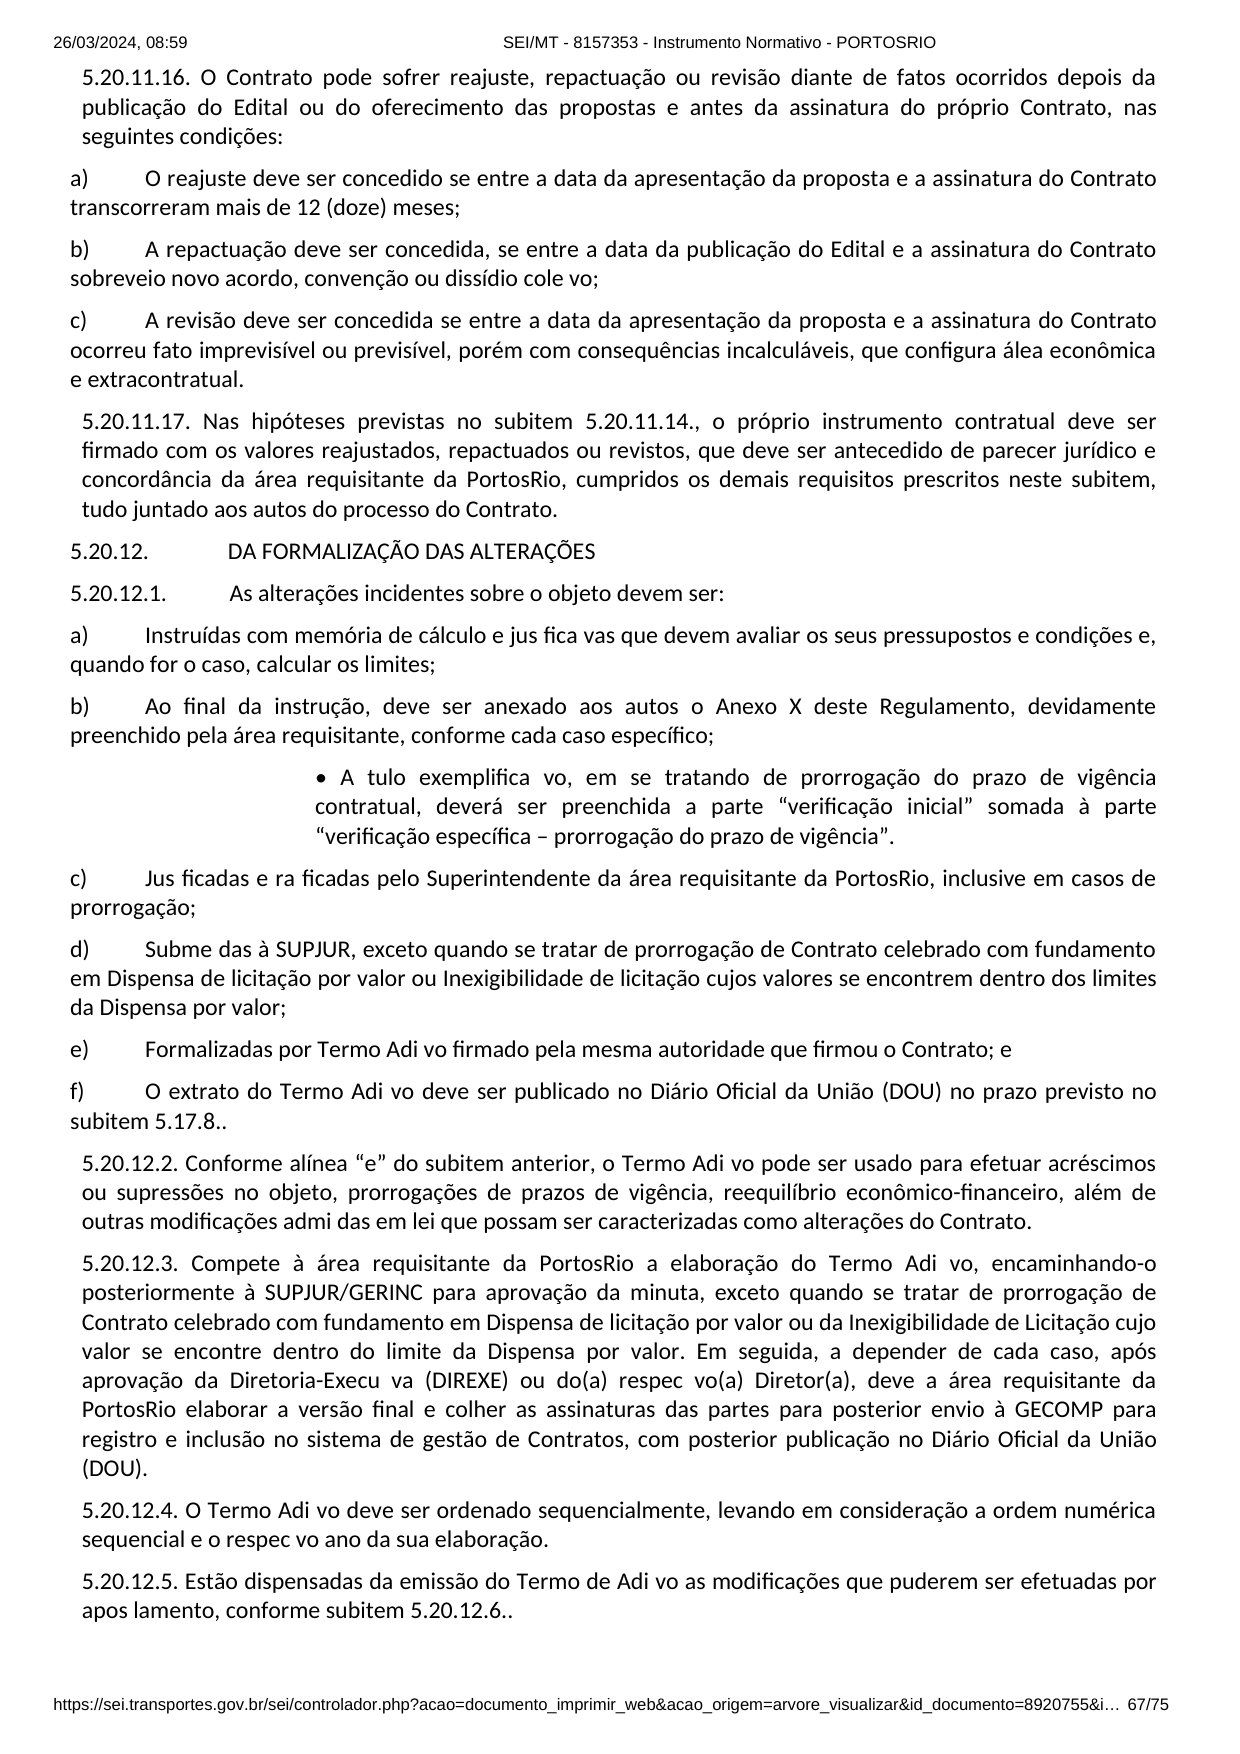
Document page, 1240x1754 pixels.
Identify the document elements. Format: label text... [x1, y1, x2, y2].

list O reajuste deve ser concedido se entre a data da apresentação da proposta e a assinatura do Contrato transcorreram mais de 12 (doze) meses; [70, 163, 1158, 221]
text 5.20.12.3. Compete à área requisitante da PortosRio a elaboração do Termo Adi vo, encaminhando-o posteriormente à SUPJUR/GERINC para aprovação da minuta, exceto quando se tratar de prorrogação de Contrato celebrado com fundamento em Dispensa de licitação por valor ou da Inexigibilidade de Licitação cujo valor se encontre dentro do limite da Dispensa por valor. Em seguida, a depender de cada caso, após aprovação da Diretoria-Execu va (DIREXE) ou do(a) respec vo(a) Diretor(a), deve a área requisitante da PortosRio elaborar a versão final e colher as assinaturas das partes para posterior envio à GECOMP para registro e inclusão no sistema de gestão de Contratos, com posterior publicação no Diário Oficial da União (DOU). [82, 1248, 1158, 1482]
list O extrato do Termo Adi vo deve ser publicado no Diário Oficial da União (DOU) no prazo previsto no subitem 5.17.8.. [70, 1076, 1158, 1135]
text 5.20.12. DA FORMALIZAÇÃO DAS ALTERAÇÕES [70, 536, 1169, 565]
text 5.20.12.1. As alterações incidentes sobre o objeto devem ser: [70, 578, 1169, 607]
list Ao final da instrução, deve ser anexado aos autos o Anexo X deste Regulamento, devidamente preenchido pela área requisitante, conforme cada caso específico; [70, 691, 1158, 749]
list Jus ficadas e ra ficadas pelo Superintendente da área requisitante da PortosRio, inclusive em casos de prorrogação; [70, 863, 1158, 921]
list A repactuação deve ser concedida, se entre a data da publicação do Edital e a assinatura do Contrato sobreveio novo acordo, convenção ou dissídio cole vo; [70, 234, 1158, 293]
list Formalizadas por Termo Adi vo firmado pela mesma autoridade que firmou o Contrato; e [70, 1034, 1158, 1064]
text 5.20.12.2. Conforme alínea “e” do subitem anterior, o Termo Adi vo pode ser usado para efetuar acréscimos ou supressões no objeto, prorrogações de prazos de vigência, reequilíbrio econômico-financeiro, além de outras modificações admi das em lei que possam ser caracterizadas como alterações do Contrato. [82, 1148, 1158, 1236]
list Instruídas com memória de cálculo e jus fica vas que devem avaliar os seus pressupostos e condições e, quando for o caso, calcular os limites; [70, 620, 1158, 678]
text 5.20.12.4. O Termo Adi vo deve ser ordenado sequencialmente, levando em consideração a ordem numérica sequencial e o respec vo ano da sua elaboração. [82, 1495, 1158, 1554]
text 5.20.11.17. Nas hipóteses previstas no subitem 5.20.11.14., o próprio instrumento contratual deve ser firmado com os valores reajustados, repactuados ou revistos, que deve ser antecedido de parecer jurídico e concordância da área requisitante da PortosRio, cumpridos os demais requisitos prescritos neste subitem, tudo juntado aos autos do processo do Contrato. [82, 406, 1158, 523]
text 5.20.11.16. O Contrato pode sofrer reajuste, repactuação ou revisão diante de fatos ocorridos depois da publicação do Edital ou do oferecimento das propostas e antes da assinatura do próprio Contrato, nas seguintes condições: [82, 62, 1158, 150]
text • A tulo exemplifica vo, em se tratando de prorrogação do prazo de vigência contratual, deverá ser preenchida a parte “verificação inicial” somada à parte “verificação específica – prorrogação do prazo de vigência”. [315, 762, 1158, 850]
list Subme das à SUPJUR, exceto quando se tratar de prorrogação de Contrato celebrado com fundamento em Dispensa de licitação por valor ou Inexigibilidade de licitação cujos valores se encontrem dentro dos limites da Dispensa por valor; [70, 934, 1158, 1022]
text 5.20.12.5. Estão dispensadas da emissão do Termo de Adi vo as modificações que puderem ser efetuadas por apos lamento, conforme subitem 5.20.12.6.. [82, 1566, 1158, 1625]
list A revisão deve ser concedida se entre a data da apresentação da proposta e a assinatura do Contrato ocorreu fato imprevisível ou previsível, porém com consequências incalculáveis, que configura álea econômica e extracontratual. [70, 305, 1158, 393]
